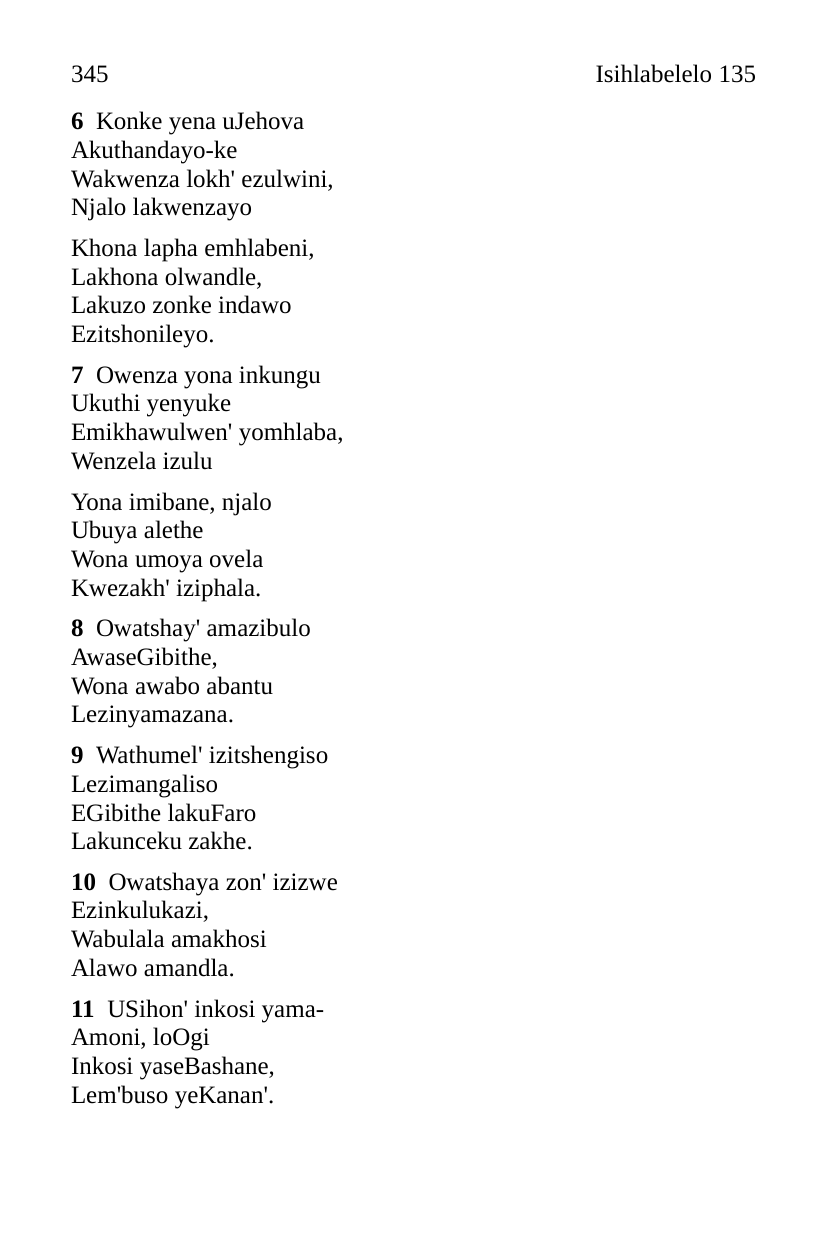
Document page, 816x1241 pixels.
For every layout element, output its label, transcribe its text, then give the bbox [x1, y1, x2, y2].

text Akuthandayo-ke [71, 135, 756, 164]
text Emikhawulwen' yomhlaba, [71, 417, 756, 446]
text Khona lapha emhlabeni, [71, 233, 756, 262]
text Inkosi yaseBashane, [71, 1051, 756, 1080]
text Ukuthi yenyuke [71, 388, 756, 417]
text Alawo amandla. [71, 953, 756, 982]
text 9 Wathumel' izitshengiso [71, 740, 756, 769]
text Kwezakh' iziphala. [71, 573, 756, 602]
text Ubuya alethe [71, 515, 756, 544]
text Ezitshonileyo. [71, 319, 756, 348]
text 11 USihon' inkosi yama- [71, 994, 756, 1022]
text EGibithe lakuFaro [71, 798, 756, 826]
text Ezinkulukazi, [71, 896, 756, 924]
text Lakunceku zakhe. [71, 826, 756, 855]
text Lakuzo zonke indawo [71, 291, 756, 319]
text Wabulala amakhosi [71, 924, 756, 953]
text Lezinyamazana. [71, 699, 756, 728]
text Lezimangaliso [71, 769, 756, 798]
text Wona awabo abantu [71, 671, 756, 699]
text AwaseGibithe, [71, 642, 756, 671]
text Wakwenza lokh' ezulwini, [71, 164, 756, 192]
text Wenzela izulu [71, 446, 756, 475]
text 6 Konke yena uJehova [71, 106, 756, 135]
text Amoni, loOgi [71, 1022, 756, 1051]
text Lakhona olwandle, [71, 262, 756, 291]
text 8 Owatshay' amazibulo [71, 613, 756, 642]
text Lem'buso yeKanan'. [71, 1080, 756, 1109]
text Njalo lakwenzayo [71, 192, 756, 221]
text 7 Owenza yona inkungu [71, 360, 756, 388]
text Wona umoya ovela [71, 544, 756, 573]
text Yona imibane, njalo [71, 487, 756, 515]
text 10 Owatshaya zon' izizwe [71, 867, 756, 896]
